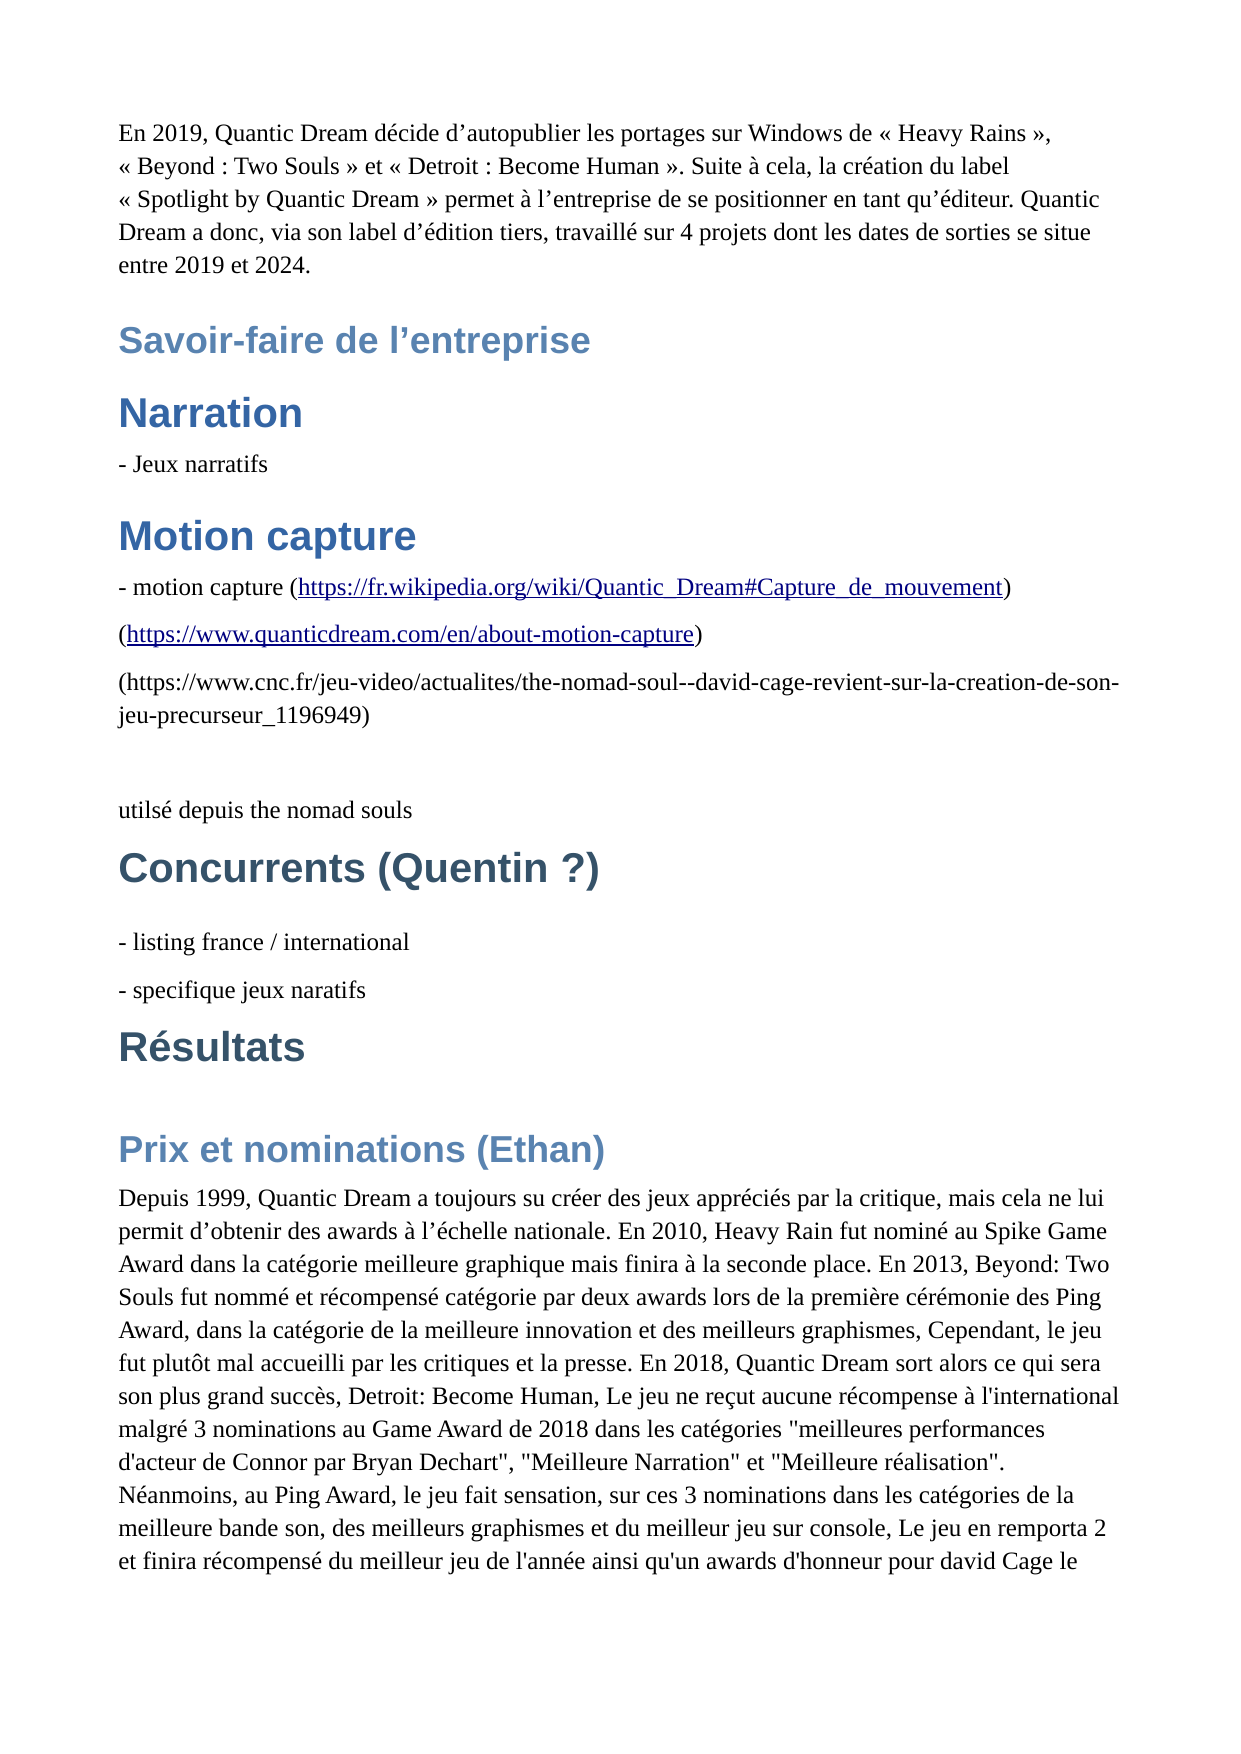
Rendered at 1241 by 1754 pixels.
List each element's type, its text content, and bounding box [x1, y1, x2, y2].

text En 2019, Quantic Dream décide d’autopublier les portages sur Windows de « Heavy Rains », « Beyond : Two Souls » et « Detroit : Become Human ». Suite à cela, la création du label « Spotlight by Quantic Dream » permet à l’entreprise de se positionner en tant qu’éditeur. Quantic Dream a donc, via son label d’édition tiers, travaillé sur 4 projets dont les dates de sorties se situe entre 2019 et 2024. [118, 118, 1122, 279]
subtitle Résultats [118, 1022, 1122, 1070]
subtitle Prix et nominations (Ethan) [118, 1127, 1122, 1171]
text utilsé depuis the nomad souls [118, 795, 1122, 824]
subtitle Concurrents (Quentin ?) [118, 843, 1122, 891]
text - motion capture (https://fr.wikipedia.org/wiki/Quantic_Dream#Capture_de_mouvement) [118, 572, 1122, 601]
subtitle Savoir-faire de l’entreprise [118, 319, 1122, 362]
text (https://www.quanticdream.com/en/about-motion-capture) [118, 619, 1122, 648]
subtitle Narration [118, 389, 1122, 437]
text - Jeux narratifs [118, 449, 1122, 478]
text - specifique jeux naratifs [118, 975, 1122, 1003]
text (https://www.cnc.fr/jeu-video/actualites/the-nomad-soul--david-cage-revient-sur-la-creation-de-son-jeu-precurseur_1196949) [118, 667, 1122, 729]
text Depuis 1999, Quantic Dream a toujours su créer des jeux appréciés par la critique, mais cela ne lui permit d’obtenir des awards à l’échelle nationale. En 2010, Heavy Rain fut nominé au Spike Game Award dans la catégorie meilleure graphique mais finira à la seconde place. En 2013, Beyond: Two Souls fut nommé et récompensé catégorie par deux awards lors de la première cérémonie des Ping Award, dans la catégorie de la meilleure innovation et des meilleurs graphismes, Cependant, le jeu fut plutôt mal accueilli par les critiques et la presse. En 2018, Quantic Dream sort alors ce qui sera son plus grand succès, Detroit: Become Human, Le jeu ne reçut aucune récompense à l'international malgré 3 nominations au Game Award de 2018 dans les catégories "meilleures performances d'acteur de Connor par Bryan Dechart", "Meilleure Narration" et "Meilleure réalisation". Néanmoins, au Ping Award, le jeu fait sensation, sur ces 3 nominations dans les catégories de la meilleure bande son, des meilleurs graphismes et du meilleur jeu sur console, Le jeu en remporta 2 et finira récompensé du meilleur jeu de l'année ainsi qu'un awards d'honneur pour david Cage le [118, 1183, 1122, 1575]
subtitle Motion capture [118, 511, 1122, 559]
text - listing france / international [118, 927, 1122, 956]
